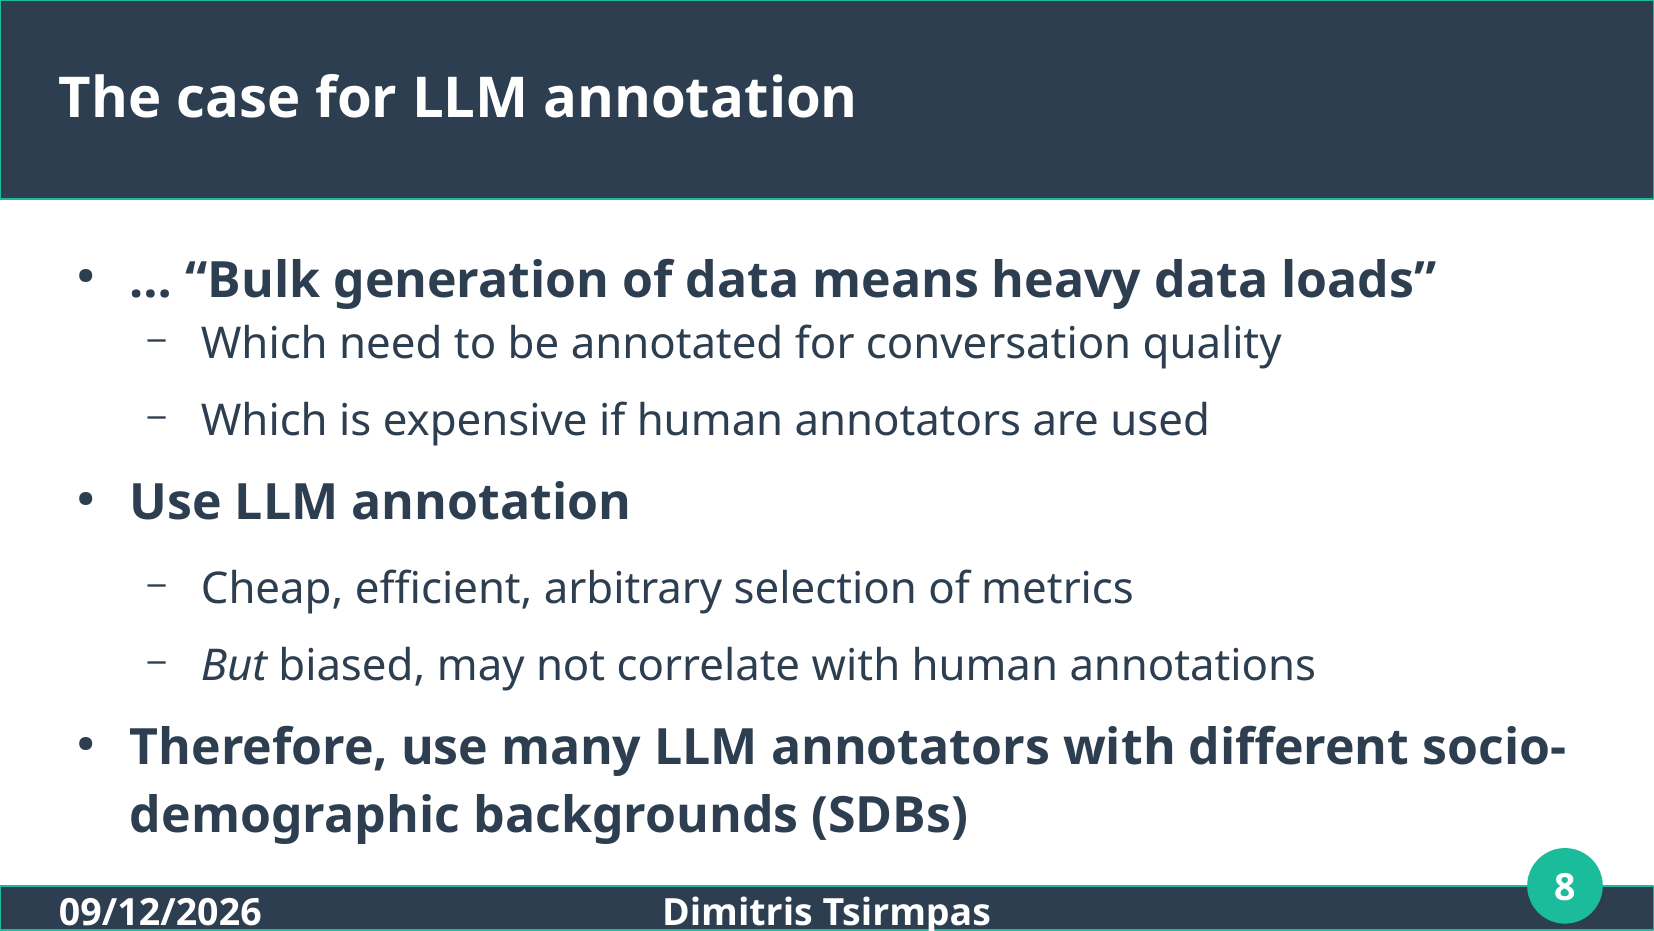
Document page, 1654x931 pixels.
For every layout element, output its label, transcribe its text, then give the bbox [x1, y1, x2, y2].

list … “Bulk generation of data means heavy data loads” Which need to be annotated for conversation quality Which is expensive if human annotators are used Use LLM annotation Cheap, efficient, arbitrary selection of metrics But biased, may not correlate with human annotations Therefore, use many LLM annotators with different socio-demographic backgrounds (SDBs) [59, 243, 1595, 864]
title The case for LLM annotation [59, 37, 1595, 155]
